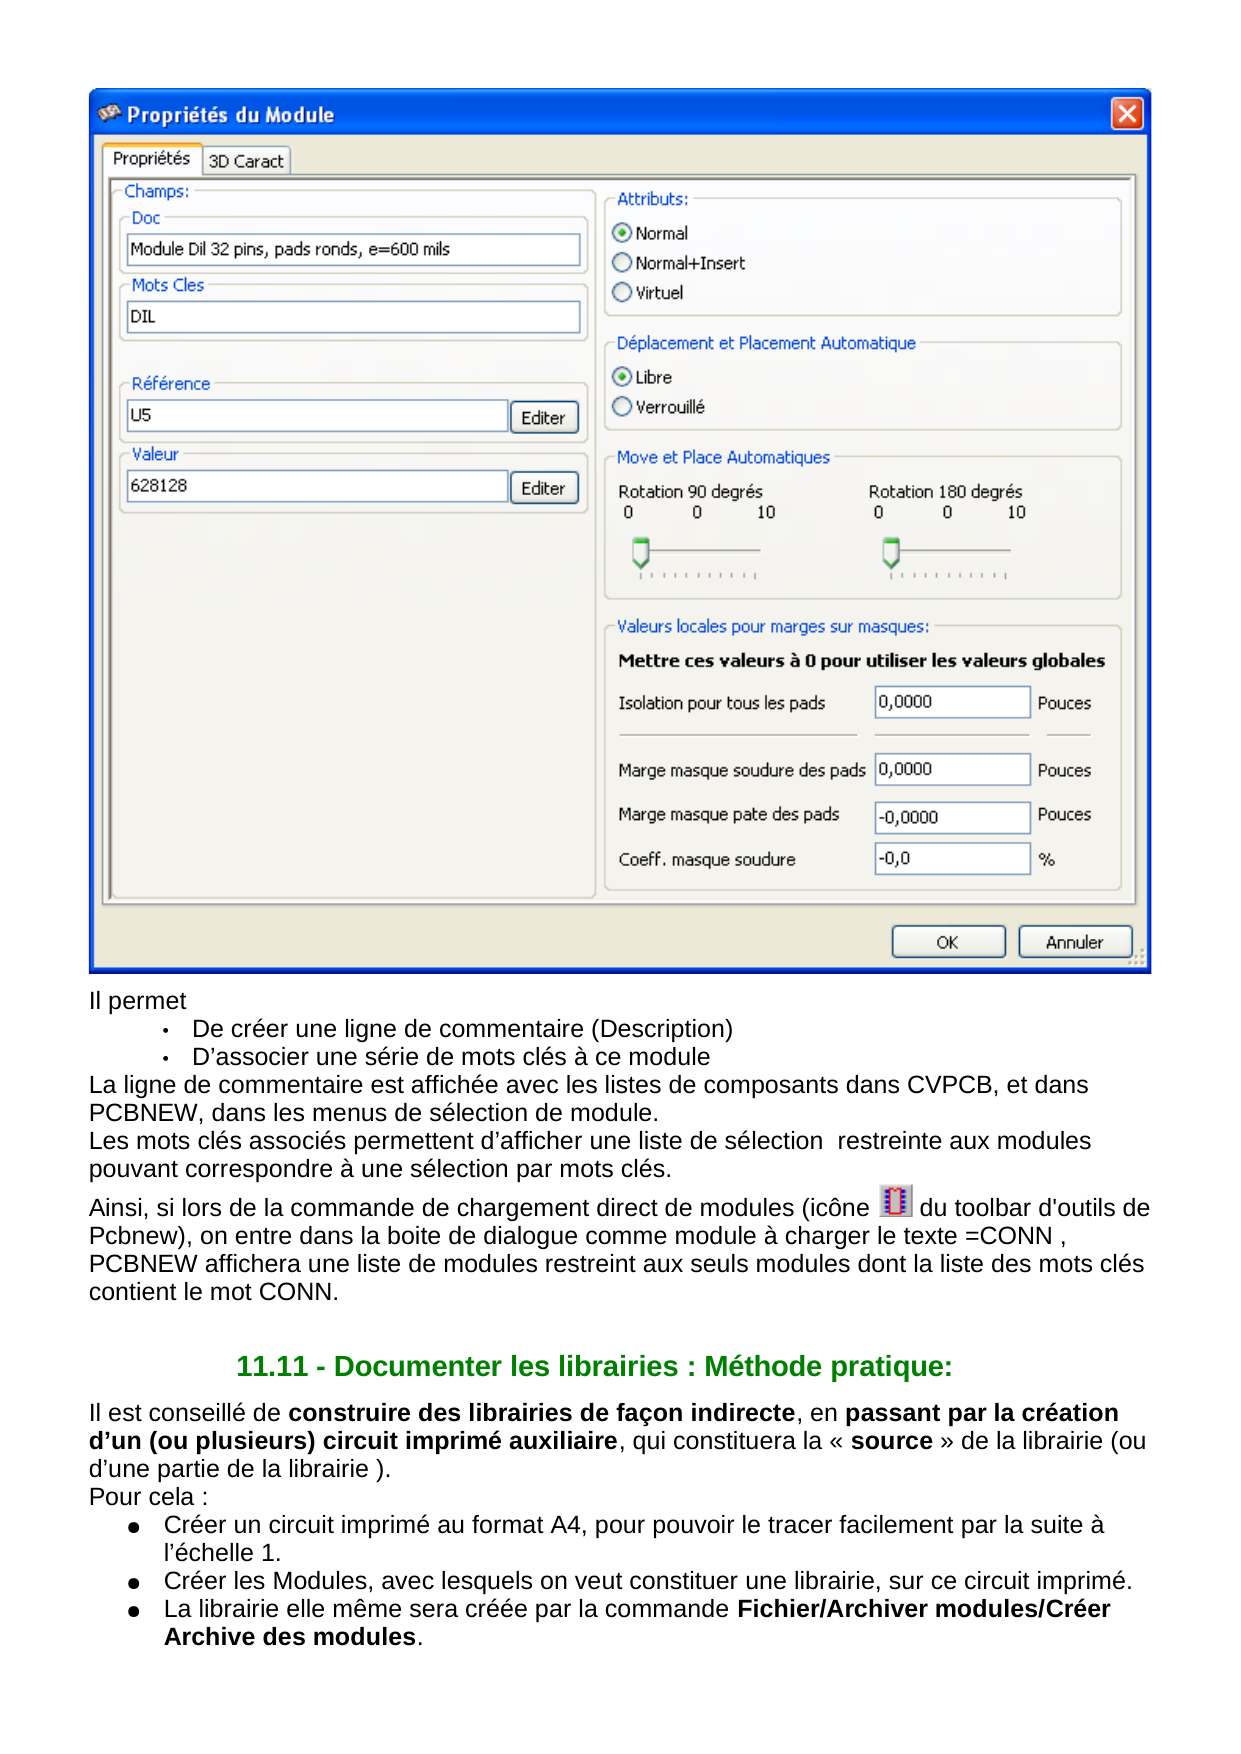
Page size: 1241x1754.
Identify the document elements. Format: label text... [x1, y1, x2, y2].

text La ligne de commentaire est affichée avec les listes de composants dans CVPCB, et dans PCBNEW, dans les menus de sélection de module. [88, 1071, 1152, 1127]
list De créer une ligne de commentaire (Description) [162, 1015, 1152, 1043]
picture [88, 88, 1152, 974]
subtitle Documenter les librairies : Méthode pratique: [162, 1350, 1152, 1382]
text Il est conseillé de construire des librairies de façon indirecte, en passant par la création d’un (ou plusieurs) circuit imprimé auxiliaire, qui constituera la « source » de la librairie (ou d’une partie de la librairie ). [88, 1399, 1152, 1483]
text Il permet [88, 987, 1152, 1015]
text Ainsi, si lors de la commande de chargement direct de modules (icône du toolbar d'outils de Pcbnew), on entre dans la boite de dialogue comme module à charger le texte =CONN , PCBNEW affichera une liste de modules restreint aux seuls modules dont la liste des mots clés contient le mot CONN. [88, 1183, 1152, 1306]
list Créer les Modules, avec lesquels on veut constituer une librairie, sur ce circuit imprimé. [126, 1567, 1152, 1595]
list Créer un circuit imprimé au format A4, pour pouvoir le tracer facilement par la suite à l’échelle 1. [126, 1511, 1152, 1567]
list D’associer une série de mots clés à ce module [162, 1043, 1152, 1071]
list La librairie elle même sera créée par la commande Fichier/Archiver modules/Créer Archive des modules. [126, 1595, 1152, 1651]
text Pour cela : [88, 1483, 1152, 1511]
text Les mots clés associés permettent d’afficher une liste de sélection restreinte aux modules pouvant correspondre à une sélection par mots clés. [88, 1127, 1152, 1183]
